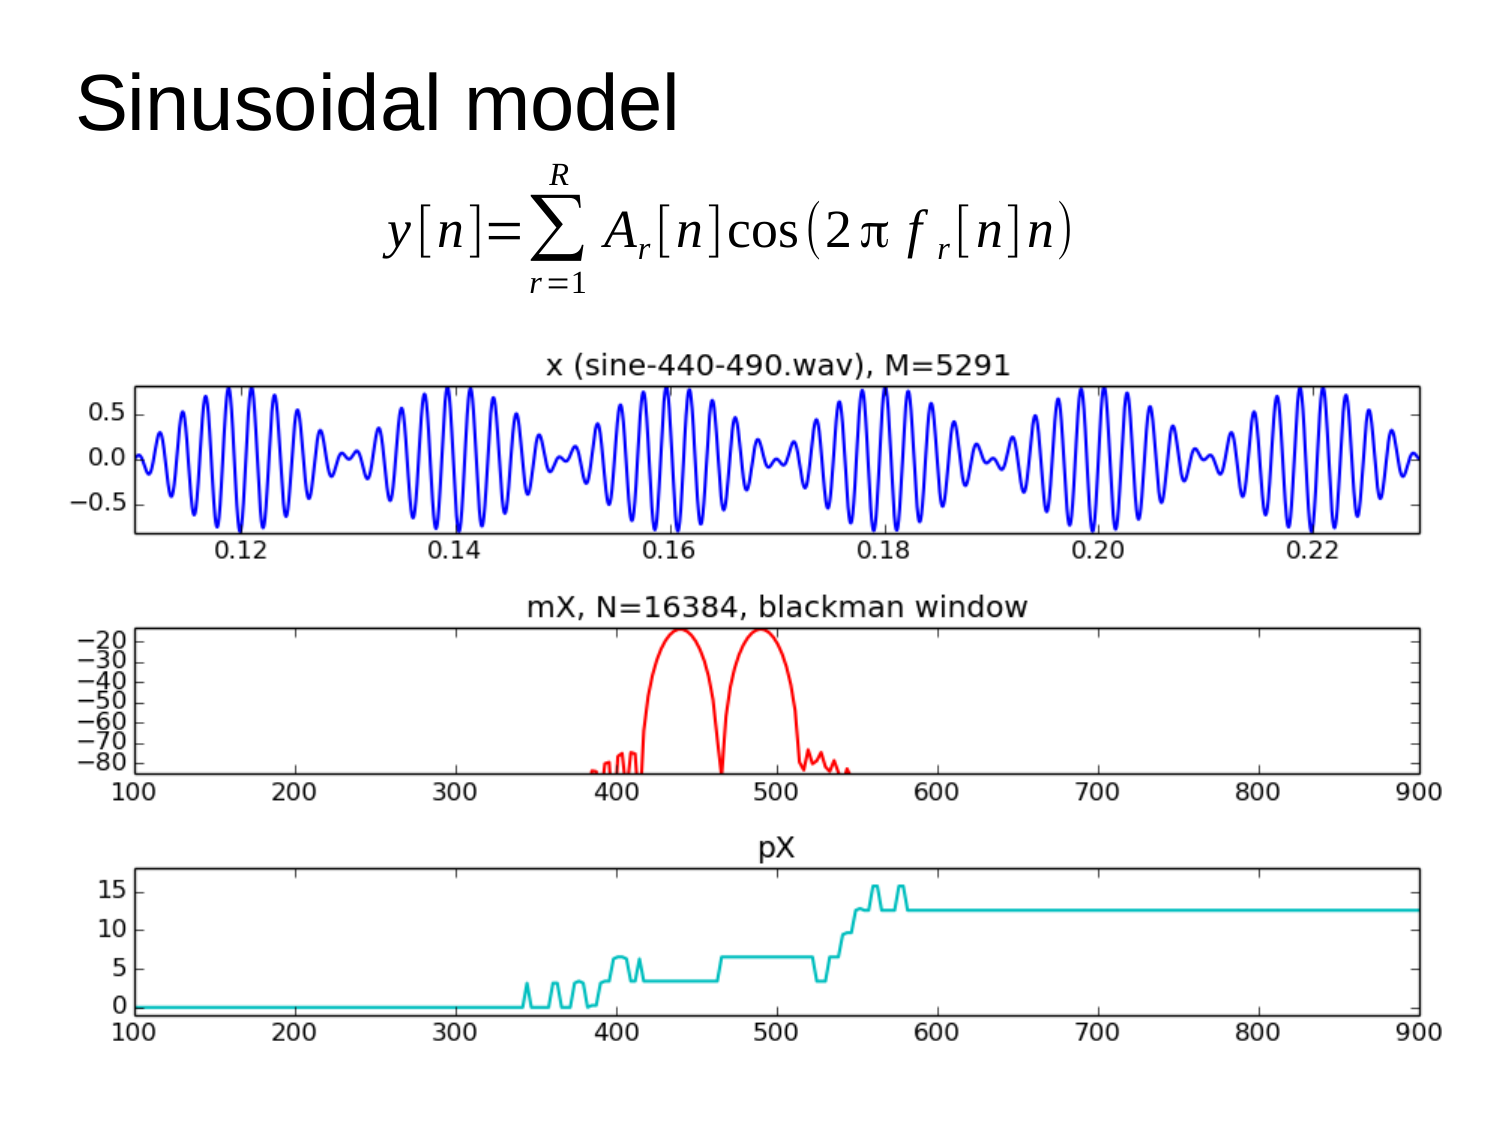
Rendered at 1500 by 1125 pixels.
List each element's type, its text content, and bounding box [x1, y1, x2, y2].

picture [43, 326, 1469, 1077]
chart [375, 155, 1082, 302]
title Sinusoidal model [75, 9, 1425, 198]
